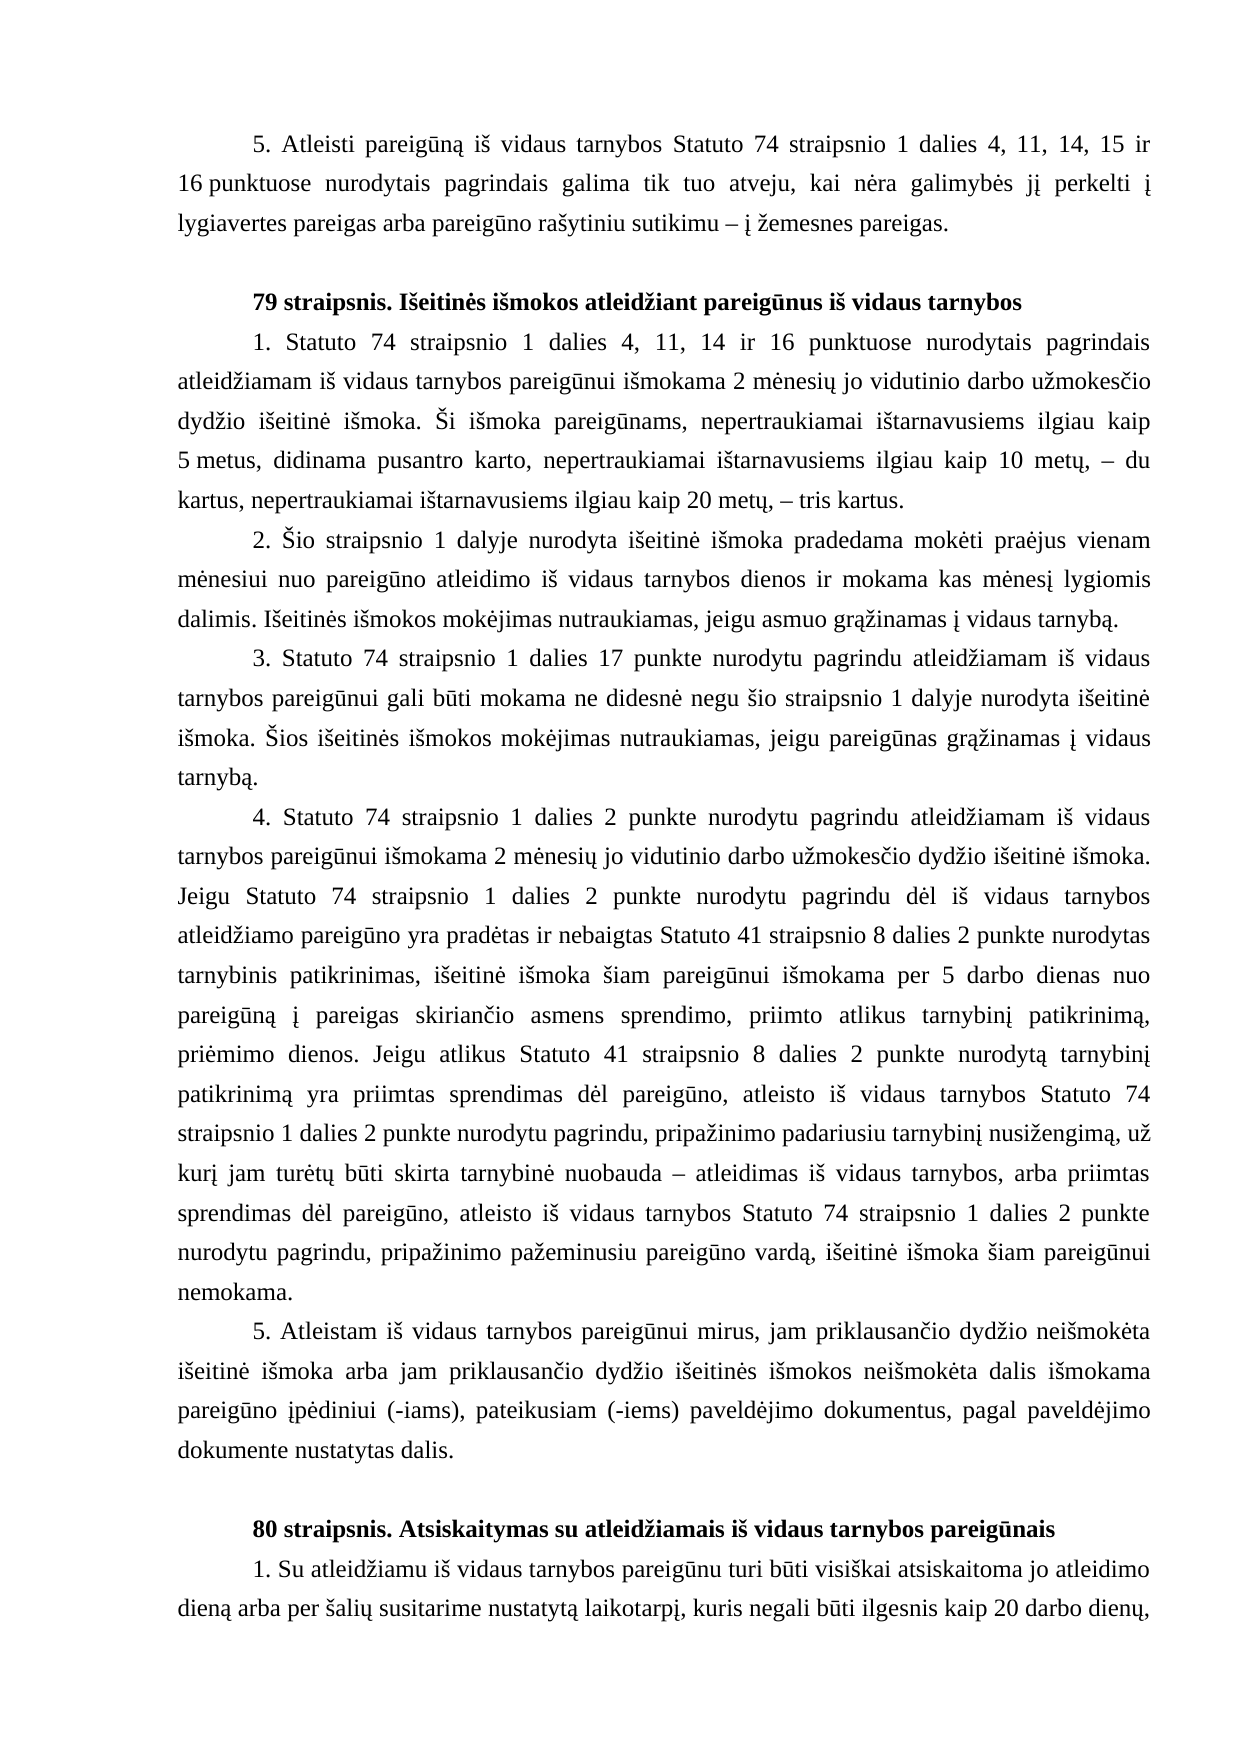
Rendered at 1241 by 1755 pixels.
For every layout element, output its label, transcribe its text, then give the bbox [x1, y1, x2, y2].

text 2. Šio straipsnio 1 dalyje nurodyta išeitinė išmoka pradedama mokėti praėjus vienam mėnesiui nuo pareigūno atleidimo iš vidaus tarnybos dienos ir mokama kas mėnesį lygiomis dalimis. Išeitinės išmokos mokėjimas nutraukiamas, jeigu asmuo grąžinamas į vidaus tarnybą. [177, 514, 1152, 633]
text 1. Statuto 74 straipsnio 1 dalies 4, 11, 14 ir 16 punktuose nurodytais pagrindais atleidžiamam iš vidaus tarnybos pareigūnui išmokama 2 mėnesių jo vidutinio darbo užmokesčio dydžio išeitinė išmoka. Ši išmoka pareigūnams, nepertraukiamai ištarnavusiems ilgiau kaip 5 metus, didinama pusantro karto, nepertraukiamai ištarnavusiems ilgiau kaip 10 metų, – du kartus, nepertraukiamai ištarnavusiems ilgiau kaip 20 metų, – tris kartus. [177, 316, 1152, 514]
text 79 straipsnis. Išeitinės išmokos atleidžiant pareigūnus iš vidaus tarnybos [177, 276, 1152, 316]
text 3. Statuto 74 straipsnio 1 dalies 17 punkte nurodytu pagrindu atleidžiamam iš vidaus tarnybos pareigūnui gali būti mokama ne didesnė negu šio straipsnio 1 dalyje nurodyta išeitinė išmoka. Šios išeitinės išmokos mokėjimas nutraukiamas, jeigu pareigūnas grąžinamas į vidaus tarnybą. [177, 633, 1152, 791]
text 5. Atleisti pareigūną iš vidaus tarnybos Statuto 74 straipsnio 1 dalies 4, 11, 14, 15 ir 16 punktuose nurodytais pagrindais galima tik tuo atveju, kai nėra galimybės jį perkelti į lygiavertes pareigas arba pareigūno rašytiniu sutikimu – į žemesnes pareigas. [177, 118, 1152, 237]
text 4. Statuto 74 straipsnio 1 dalies 2 punkte nurodytu pagrindu atleidžiamam iš vidaus tarnybos pareigūnui išmokama 2 mėnesių jo vidutinio darbo užmokesčio dydžio išeitinė išmoka. Jeigu Statuto 74 straipsnio 1 dalies 2 punkte nurodytu pagrindu dėl iš vidaus tarnybos atleidžiamo pareigūno yra pradėtas ir nebaigtas Statuto 41 straipsnio 8 dalies 2 punkte nurodytas tarnybinis patikrinimas, išeitinė išmoka šiam pareigūnui išmokama per 5 darbo dienas nuo pareigūną į pareigas skiriančio asmens sprendimo, priimto atlikus tarnybinį patikrinimą, priėmimo dienos. Jeigu atlikus Statuto 41 straipsnio 8 dalies 2 punkte nurodytą tarnybinį patikrinimą yra priimtas sprendimas dėl pareigūno, atleisto iš vidaus tarnybos Statuto 74 straipsnio 1 dalies 2 punkte nurodytu pagrindu, pripažinimo padariusiu tarnybinį nusižengimą, už kurį jam turėtų būti skirta tarnybinė nuobauda – atleidimas iš vidaus tarnybos, arba priimtas sprendimas dėl pareigūno, atleisto iš vidaus tarnybos Statuto 74 straipsnio 1 dalies 2 punkte nurodytu pagrindu, pripažinimo pažeminusiu pareigūno vardą, išeitinė išmoka šiam pareigūnui nemokama. [177, 791, 1152, 1306]
text 1. Su atleidžiamu iš vidaus tarnybos pareigūnu turi būti visiškai atsiskaitoma jo atleidimo dieną arba per šalių susitarime nustatytą laikotarpį, kuris negali būti ilgesnis kaip 20 darbo dienų, [177, 1543, 1152, 1622]
text 80 straipsnis. Atsiskaitymas su atleidžiamais iš vidaus tarnybos pareigūnais [177, 1503, 1152, 1543]
text 5. Atleistam iš vidaus tarnybos pareigūnui mirus, jam priklausančio dydžio neišmokėta išeitinė išmoka arba jam priklausančio dydžio išeitinės išmokos neišmokėta dalis išmokama pareigūno įpėdiniui (-iams), pateikusiam (-iems) paveldėjimo dokumentus, pagal paveldėjimo dokumente nustatytas dalis. [177, 1306, 1152, 1464]
